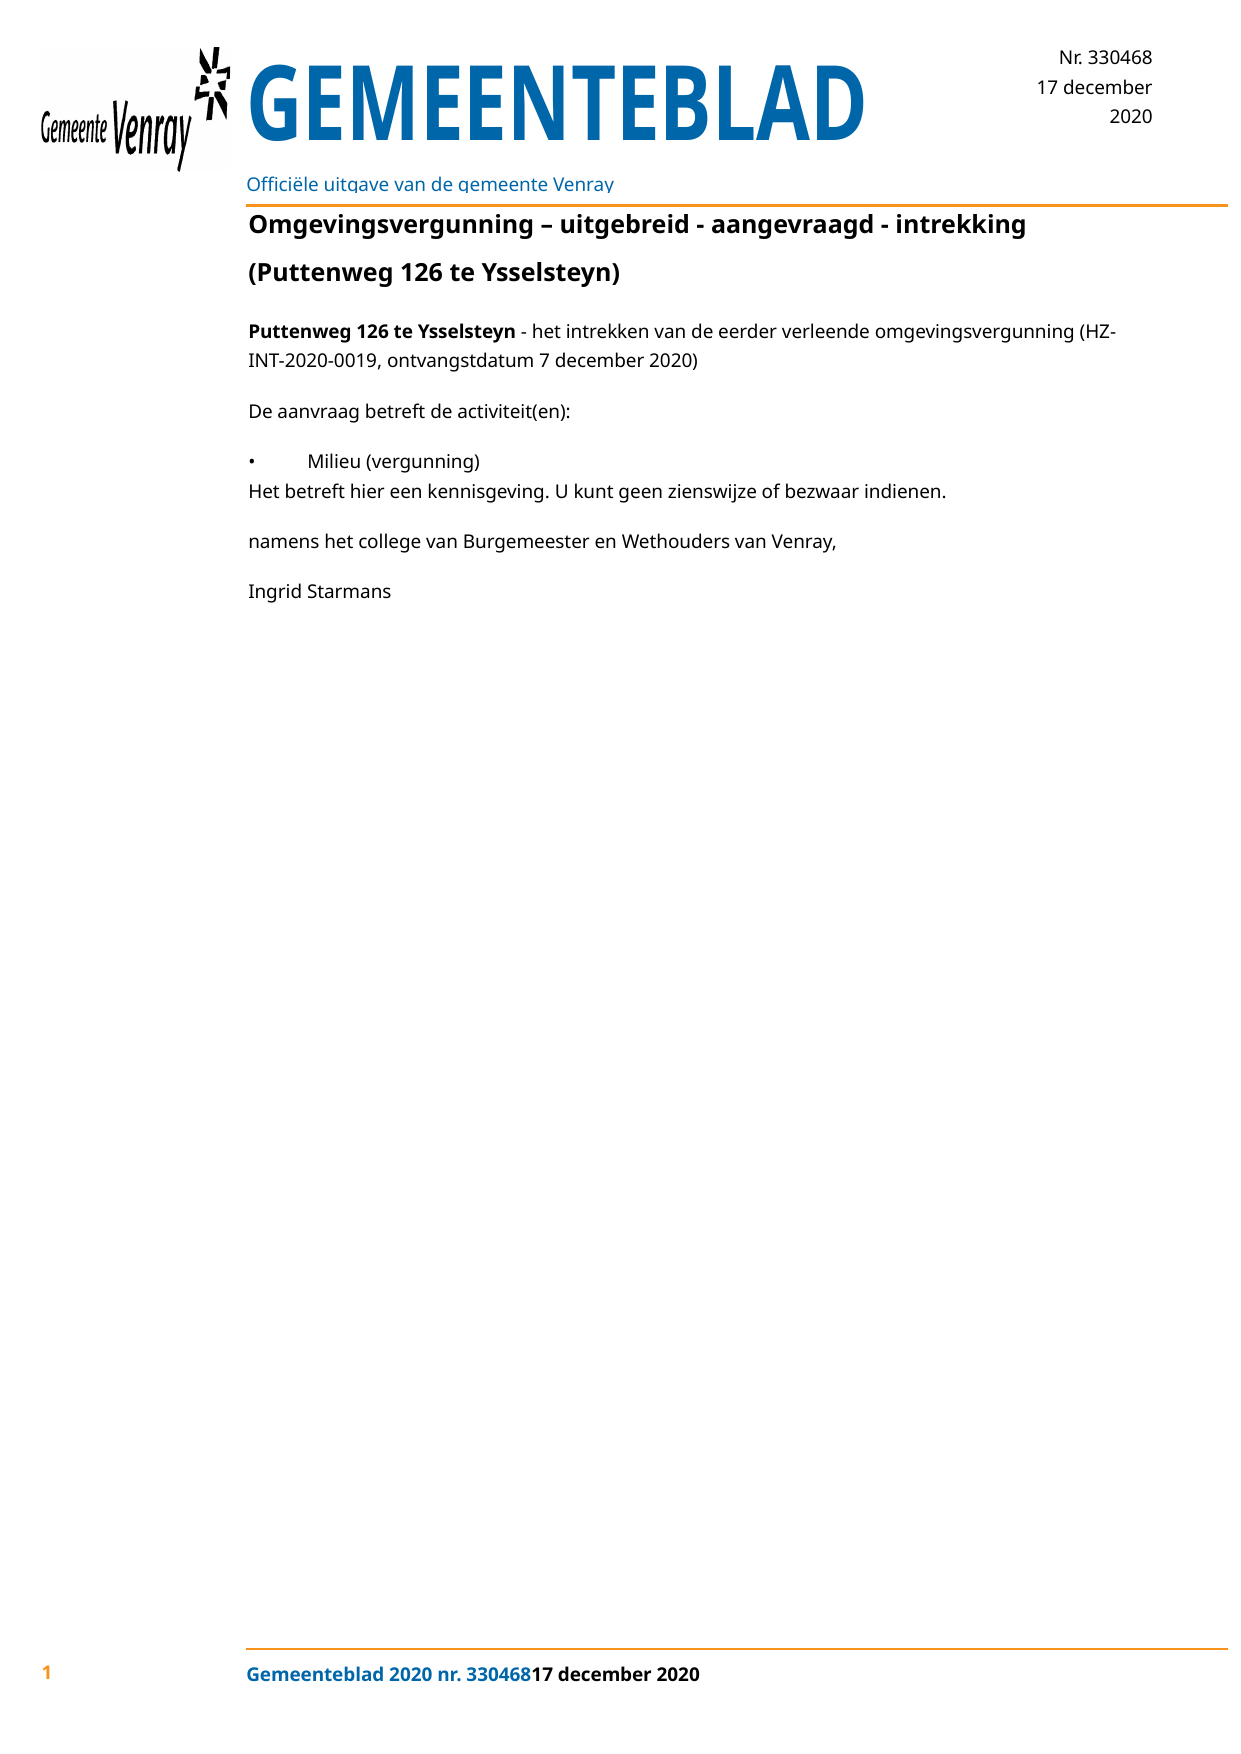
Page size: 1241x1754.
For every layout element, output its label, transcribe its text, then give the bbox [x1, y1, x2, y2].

list Milieu (vergunning) [248, 448, 1152, 474]
text Puttenweg 126 te Ysselsteyn - het intrekken van de eerder verleende omgevingsvergunning (HZ-INT-2020-0019, ontvangstdatum 7 december 2020) [248, 318, 1152, 373]
text Ingrid Starmans [248, 579, 1152, 604]
text namens het college van Burgemeester en Wethouders van Venray, [248, 528, 1152, 554]
text De aanvraag betreft de activiteit(en): [248, 398, 1152, 424]
text Het betreft hier een kennisgeving. U kunt geen zienswijze of bezwaar indienen. [248, 478, 1152, 504]
picture [41, 47, 231, 172]
text Omgevingsvergunning – uitgebreid - aangevraagd - intrekking (Puttenweg 126 te Ysselsteyn) [248, 207, 1152, 288]
